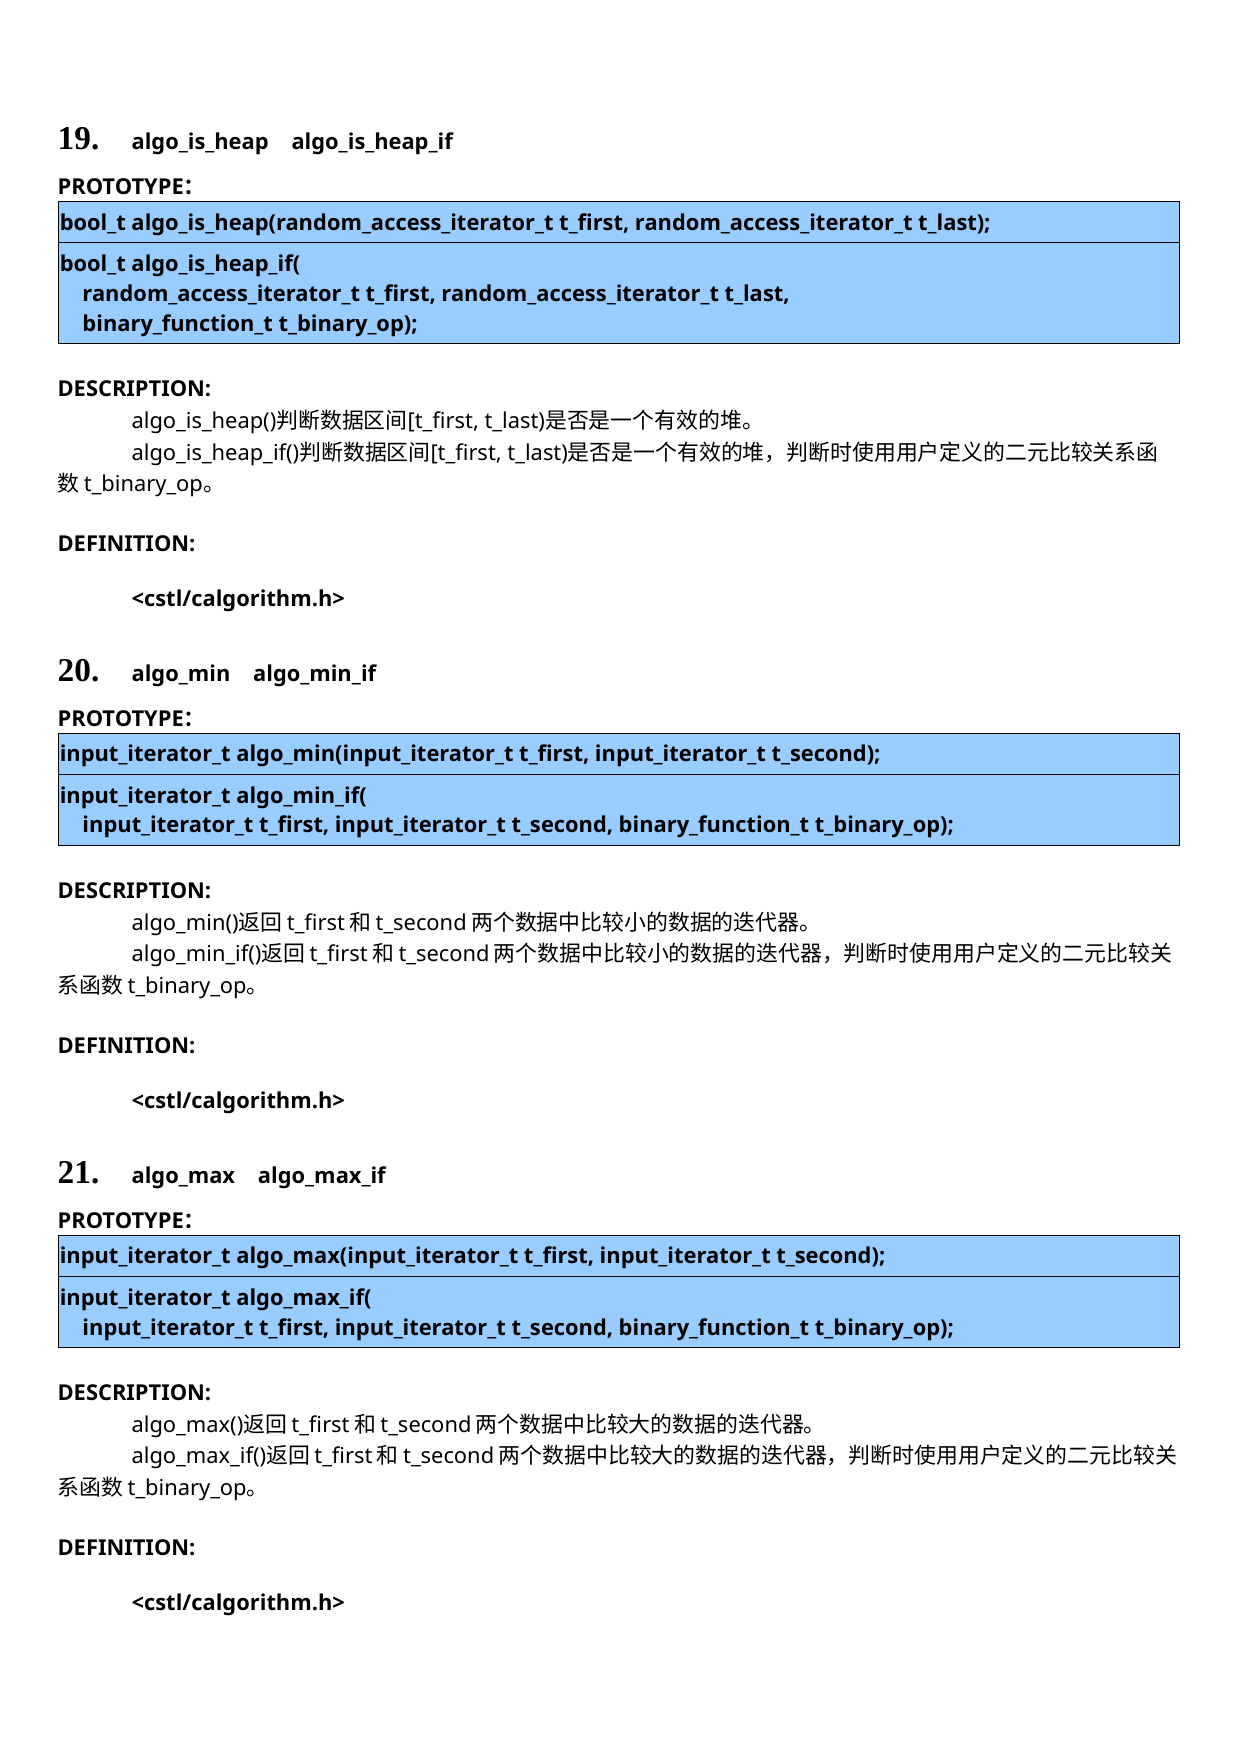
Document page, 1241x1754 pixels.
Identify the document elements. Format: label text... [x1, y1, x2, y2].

text DEFINITION: [57, 528, 1179, 558]
text algo_max()返回t_first和t_second两个数据中比较大的数据的迭代器。 [57, 1407, 1179, 1438]
text PROTOTYPE： [57, 701, 1179, 732]
text DESCRIPTION: [57, 1377, 1179, 1407]
text PROTOTYPE： [57, 169, 1179, 201]
text <cstl/calgorithm.h> [57, 583, 1179, 612]
text algo_min_if()返回t_first和t_second两个数据中比较小的数据的迭代器，判断时使用用户定义的二元比较关系函数t_binary_op。 [57, 936, 1179, 1000]
table_header bool_t algo_is_heap(random_access_iterator_t t_first, random_access_iterator_t t_last); [59, 202, 1179, 242]
text <cstl/calgorithm.h> [57, 1587, 1179, 1616]
text <cstl/calgorithm.h> [57, 1084, 1179, 1114]
table_cell bool_t algo_is_heap_if( random_access_iterator_t t_first, random_access_iterator_t t_last, binary_function_t t_binary_op); [59, 243, 1179, 343]
text DEFINITION: [57, 1030, 1179, 1059]
subtitle algo_max algo_max_if [57, 1152, 1179, 1190]
text algo_min()返回t_first和t_second两个数据中比较小的数据的迭代器。 [57, 905, 1179, 936]
text algo_is_heap_if()判断数据区间[t_first, t_last)是否是一个有效的堆，判断时使用用户定义的二元比较关系函数t_binary_op。 [57, 434, 1179, 498]
text DESCRIPTION: [57, 875, 1179, 905]
table_cell input_iterator_t algo_max_if( input_iterator_t t_first, input_iterator_t t_second, binary_function_t t_binary_op); [59, 1277, 1179, 1347]
text algo_is_heap()判断数据区间[t_first, t_last)是否是一个有效的堆。 [57, 403, 1179, 434]
table_cell input_iterator_t algo_min_if( input_iterator_t t_first, input_iterator_t t_second, binary_function_t t_binary_op); [59, 775, 1179, 845]
text algo_max_if()返回t_first和t_second两个数据中比较大的数据的迭代器，判断时使用用户定义的二元比较关系函数t_binary_op。 [57, 1438, 1179, 1502]
subtitle algo_min algo_min_if [57, 650, 1179, 688]
text DEFINITION: [57, 1532, 1179, 1562]
subtitle algo_is_heap algo_is_heap_if [57, 118, 1179, 156]
text PROTOTYPE： [57, 1203, 1179, 1234]
text DESCRIPTION: [57, 373, 1179, 403]
table_header input_iterator_t algo_max(input_iterator_t t_first, input_iterator_t t_second); [59, 1236, 1179, 1276]
table_header input_iterator_t algo_min(input_iterator_t t_first, input_iterator_t t_second); [59, 734, 1179, 774]
